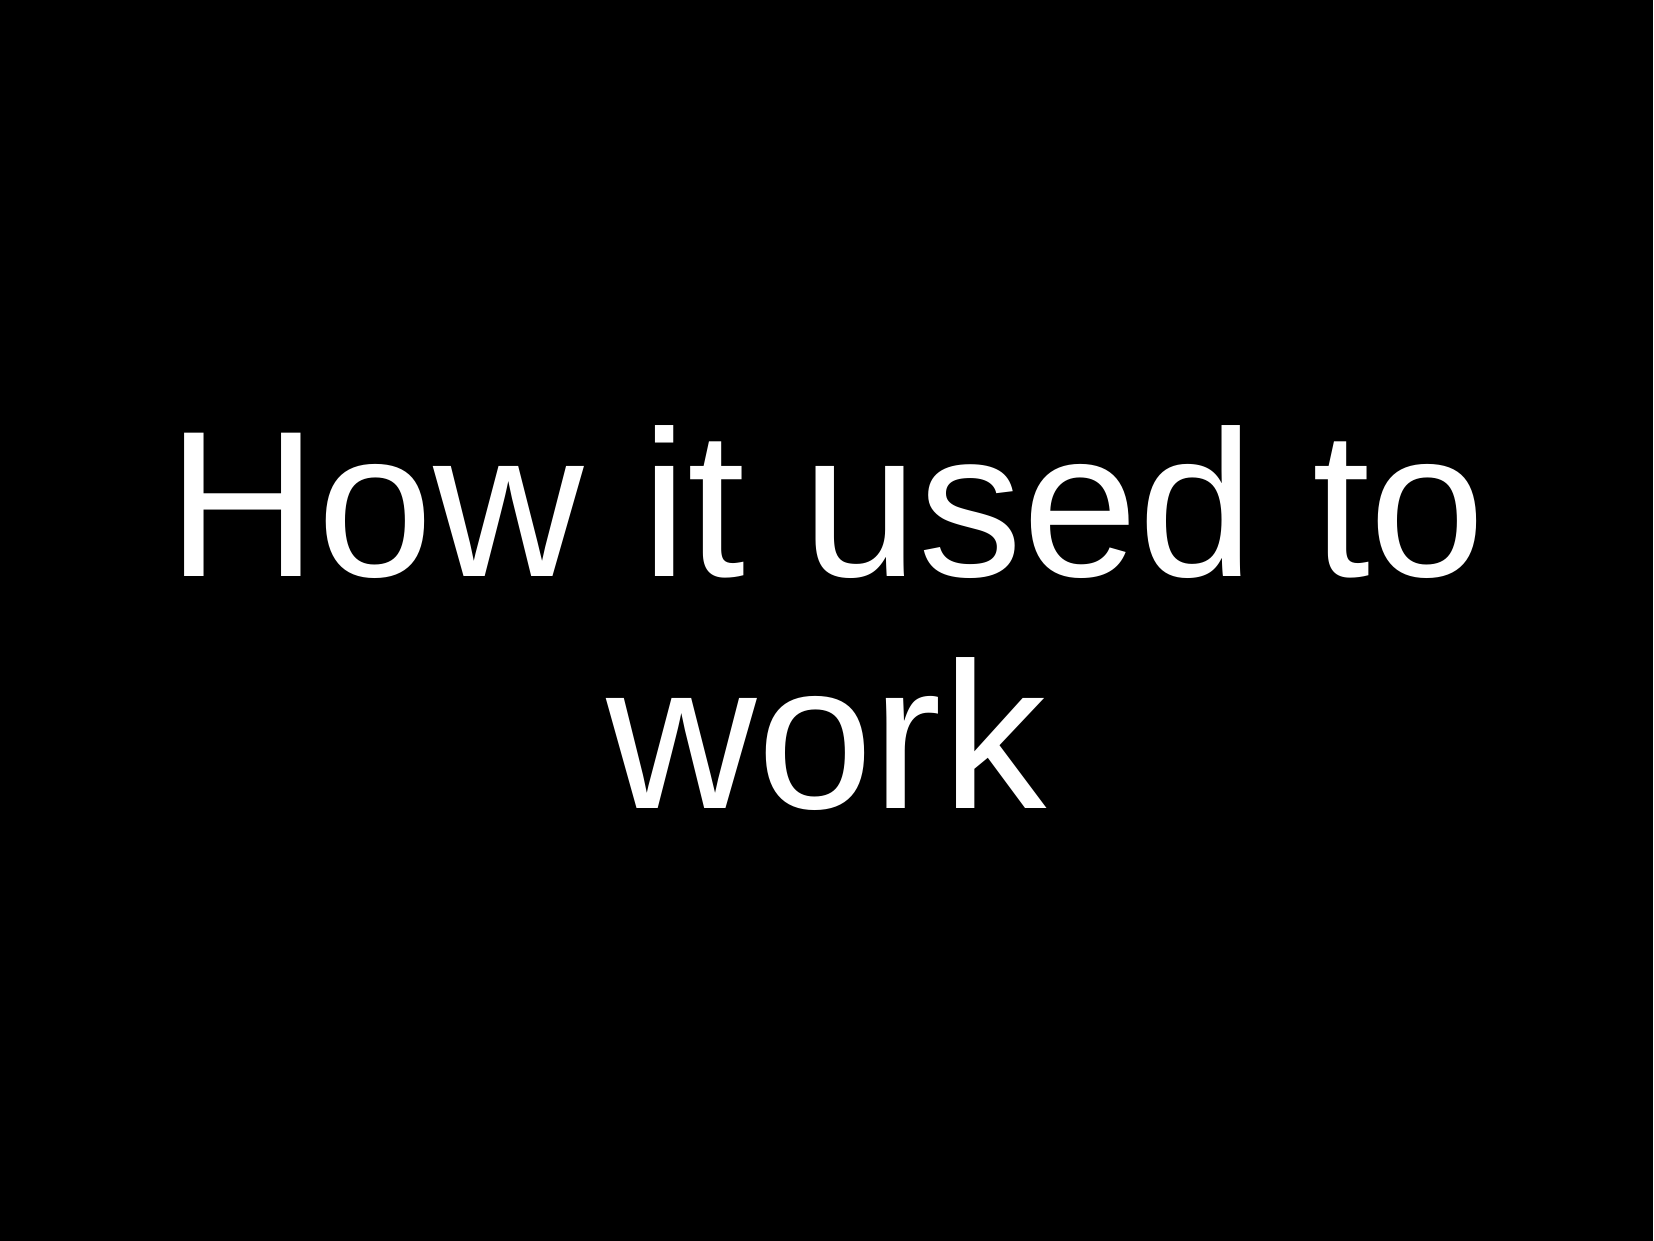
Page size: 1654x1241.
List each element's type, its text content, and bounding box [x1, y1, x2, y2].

title How it used to work [82, 101, 1571, 1140]
